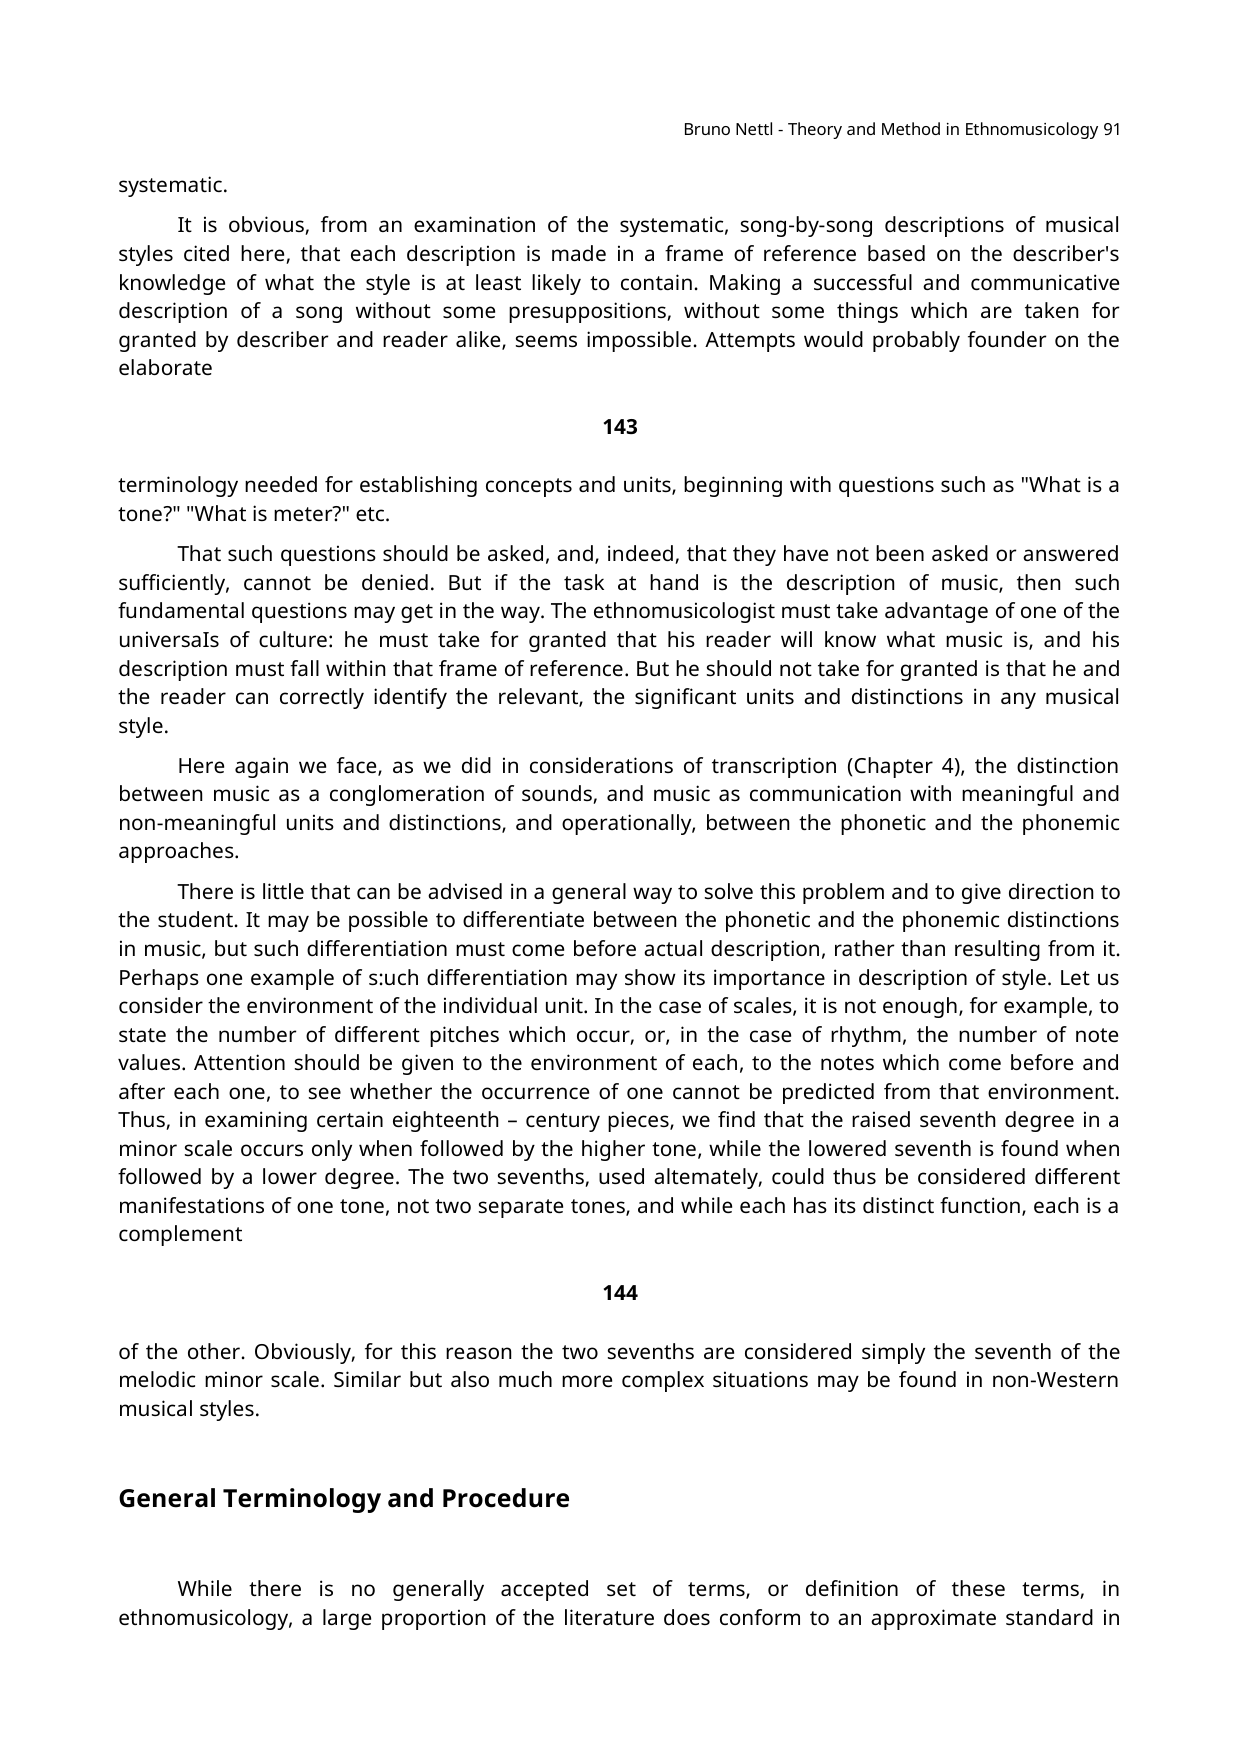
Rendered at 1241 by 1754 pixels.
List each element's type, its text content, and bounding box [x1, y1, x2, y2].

text That such questions should be asked, and, indeed, that they have not been asked or answered sufficiently, cannot be denied. But if the task at hand is the description of music, then such fundamental questions may get in the way. The ethnomusicologist must take advantage of one of the universaIs of culture: he must take for granted that his reader will know what music is, and his description must fall within that frame of reference. But he should not take for granted is that he and the reader can correctly identify the relevant, the significant units and distinctions in any musical style. [118, 539, 1122, 739]
text systematic. [118, 170, 1122, 199]
text While there is no generally accepted set of terms, or definition of these terms, in ethnomusicology, a large proportion of the literature does conform to an approximate standard in [118, 1574, 1122, 1631]
text Here again we face, as we did in considerations of transcription (Chapter 4), the distinction between music as a conglomeration of sounds, and music as communication with meaningful and non-meaningful units and distinctions, and operationally, between the phonetic and the phonemic approaches. [118, 751, 1122, 865]
text There is little that can be advised in a general way to solve this problem and to give direction to the student. It may be possible to differentiate between the phonetic and the phonemic distinctions in music, but such differentiation must come before actual description, rather than resulting from it. Perhaps one example of s:uch differentiation may show its importance in description of style. Let us consider the environment of the individual unit. In the case of scales, it is not enough, for example, to state the number of different pitches which occur, or, in the case of rhythm, the number of note values. Attention should be given to the environment of each, to the notes which come before and after each one, to see whether the occurrence of one cannot be predicted from that environment. Thus, in examining certain eighteenth – century pieces, we find that the raised seventh degree in a minor scale occurs only when followed by the higher tone, while the lowered seventh is found when followed by a lower degree. The two sevenths, used altemately, could thus be considered different manifestations of one tone, not two separate tones, and while each has its distinct function, each is a complement [118, 877, 1122, 1248]
text It is obvious, from an examination of the systematic, song-by-song descriptions of musical styles cited here, that each description is made in a frame of reference based on the describer's knowledge of what the style is at least likely to contain. Making a successful and communicative description of a song without some presuppositions, without some things which are taken for granted by describer and reader alike, seems impossible. Attempts would probably founder on the elaborate [118, 210, 1122, 382]
text terminology needed for establishing concepts and units, beginning with questions such as "What is a tone?" "What is meter?" etc. [118, 470, 1122, 527]
text of the other. Obviously, for this reason the two sevenths are considered simply the seventh of the melodic minor scale. Similar but also much more complex situations may be found in non-Western musical styles. [118, 1337, 1122, 1422]
text 144 [118, 1278, 1122, 1306]
subtitle General Terminology and Procedure [118, 1481, 1122, 1515]
text 143 [118, 412, 1122, 440]
